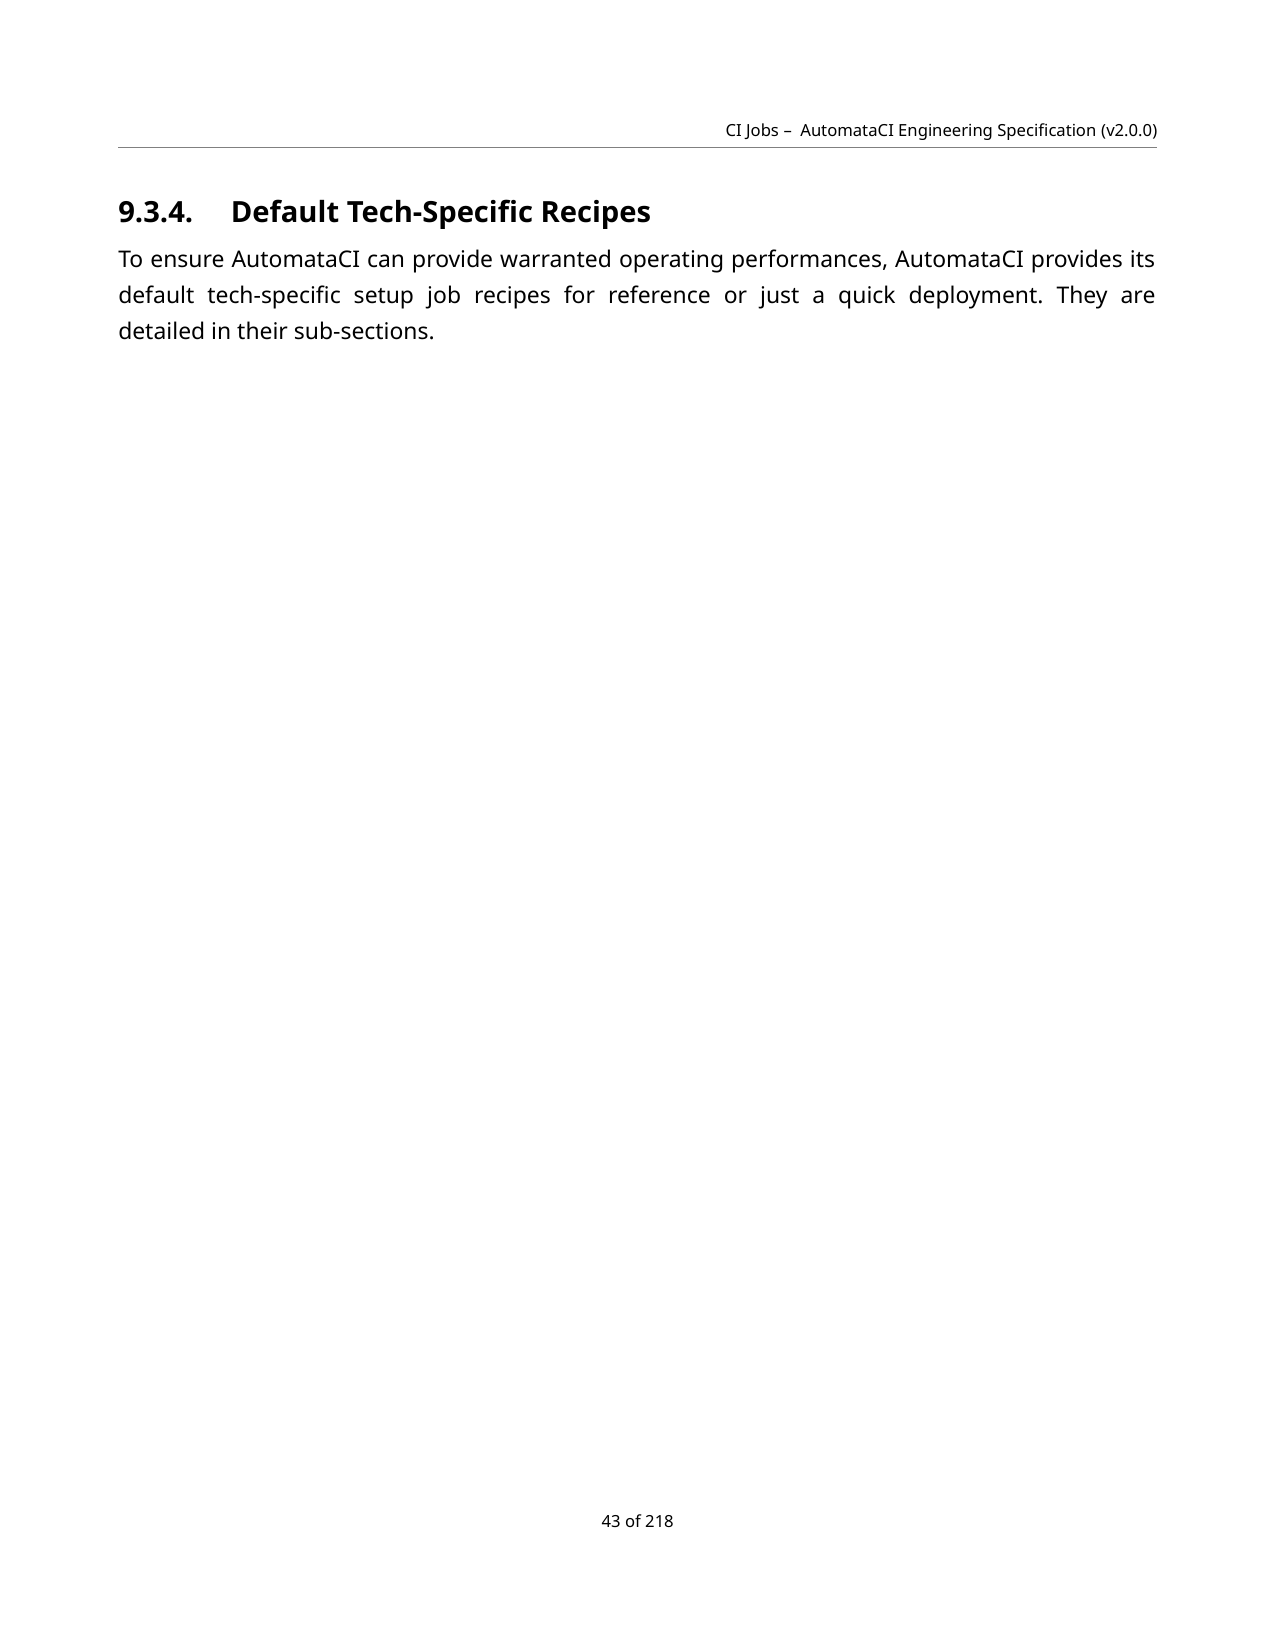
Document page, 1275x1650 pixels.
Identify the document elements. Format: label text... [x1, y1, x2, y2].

subtitle Default Tech-Specific Recipes [118, 191, 1157, 231]
text To ensure AutomataCI can provide warranted operating performances, AutomataCI provides its default tech-specific setup job recipes for reference or just a quick deployment. They are detailed in their sub-sections. [118, 243, 1157, 346]
